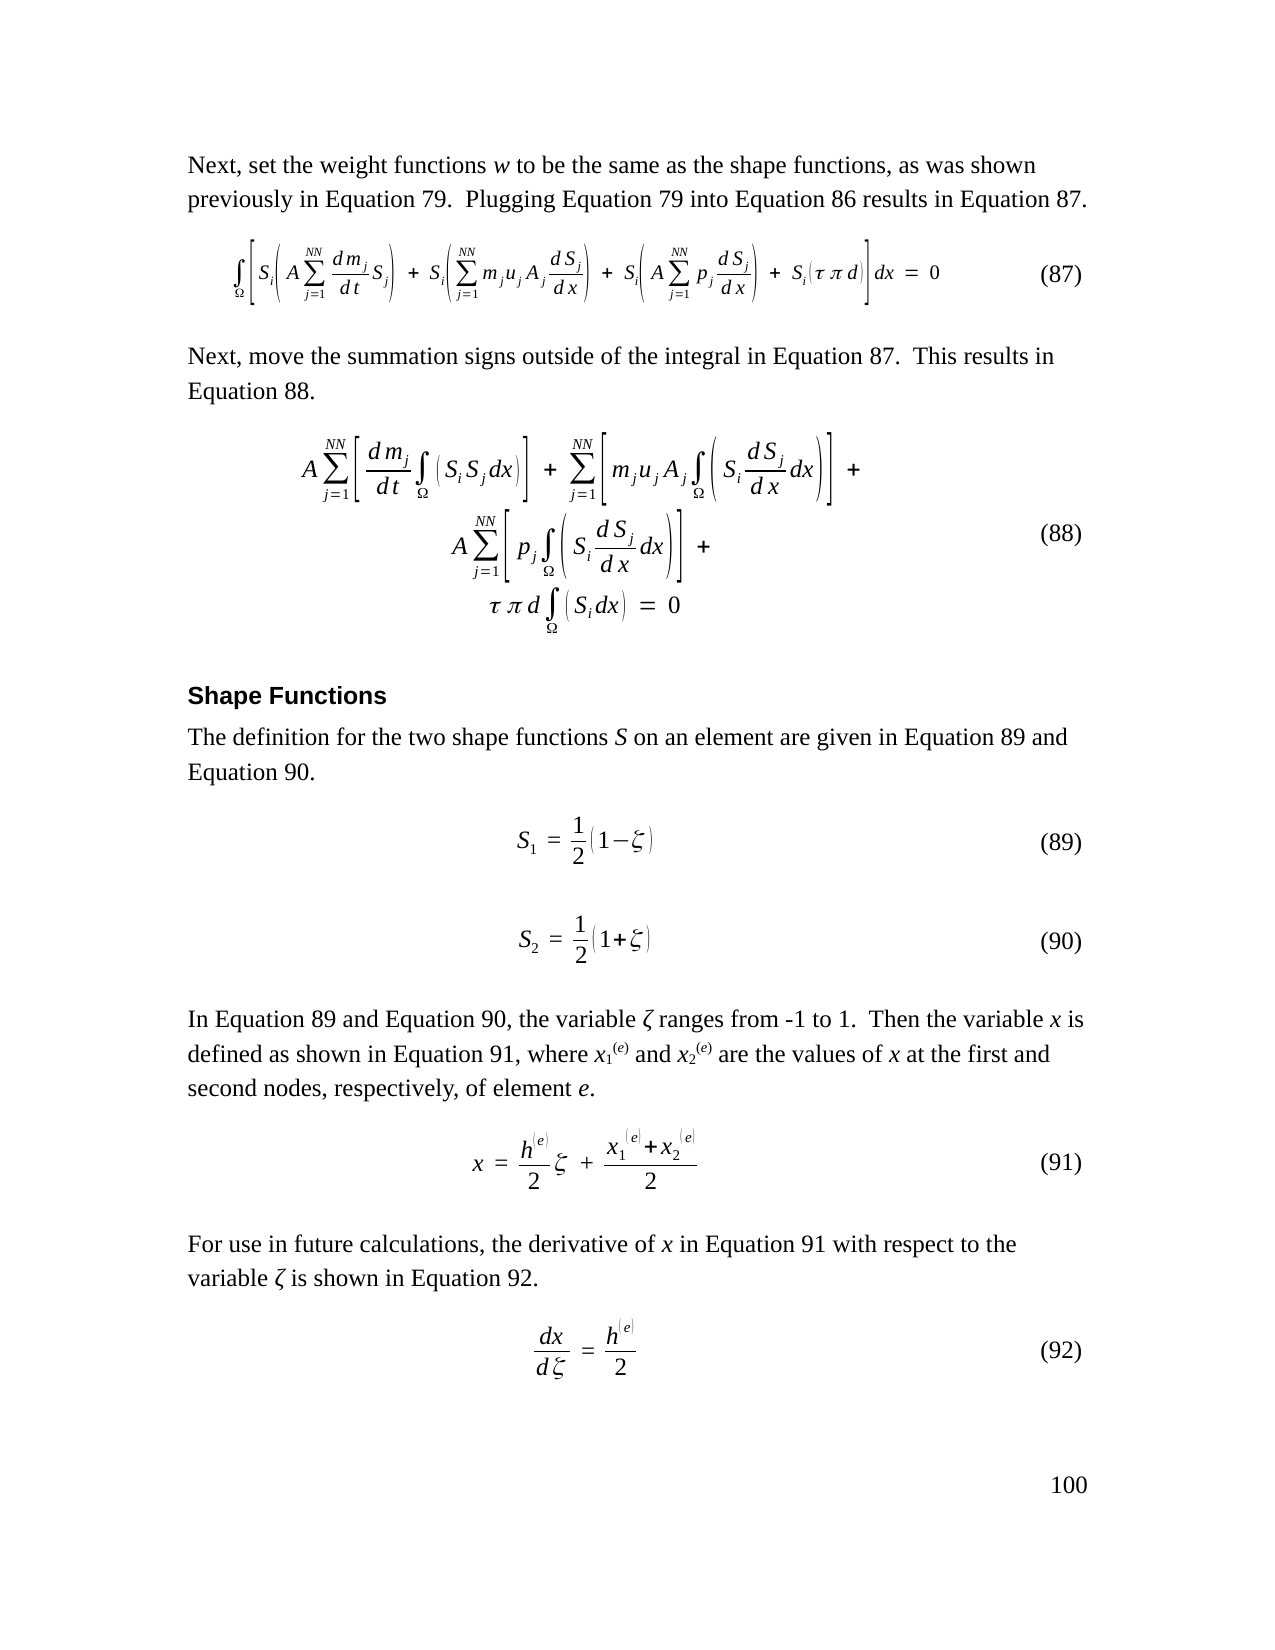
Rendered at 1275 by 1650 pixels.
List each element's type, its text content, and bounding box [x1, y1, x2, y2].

table_header [188, 1122, 982, 1200]
subtitle Shape Functions [187, 681, 1087, 710]
text For use in future calculations, the derivative of x in Equation 91 with respect to the variable ζ is shown in Equation 92. [187, 1229, 1087, 1292]
table_header (88) [983, 425, 1087, 640]
table_header [188, 425, 982, 640]
text The definition for the two shape functions S on an element are given in Equation 89 and Equation 90. [187, 722, 1087, 786]
text In Equation 89 and Equation 90, the variable ζ ranges from -1 to 1. Then the variable x is defined as shown in Equation 91, where x1(e) and x2(e) are the values of x at the first and second nodes, respectively, of element e. [187, 1004, 1087, 1102]
table_header (91) [983, 1122, 1087, 1200]
text Next, move the summation signs outside of the integral in Equation 87. This results in Equation 88. [187, 341, 1087, 405]
table_header (92) [983, 1313, 1087, 1387]
table_header [188, 234, 982, 313]
table_header (90) [983, 905, 1087, 976]
text Next, set the weight functions w to be the same as the shape functions, as was shown previously in Equation 79. Plugging Equation 79 into Equation 86 results in Equation 87. [187, 150, 1087, 213]
table_header (87) [983, 234, 1087, 313]
table_header [188, 806, 982, 876]
table_header [188, 1313, 982, 1387]
table_header [188, 905, 982, 976]
table_header (89) [983, 806, 1087, 876]
